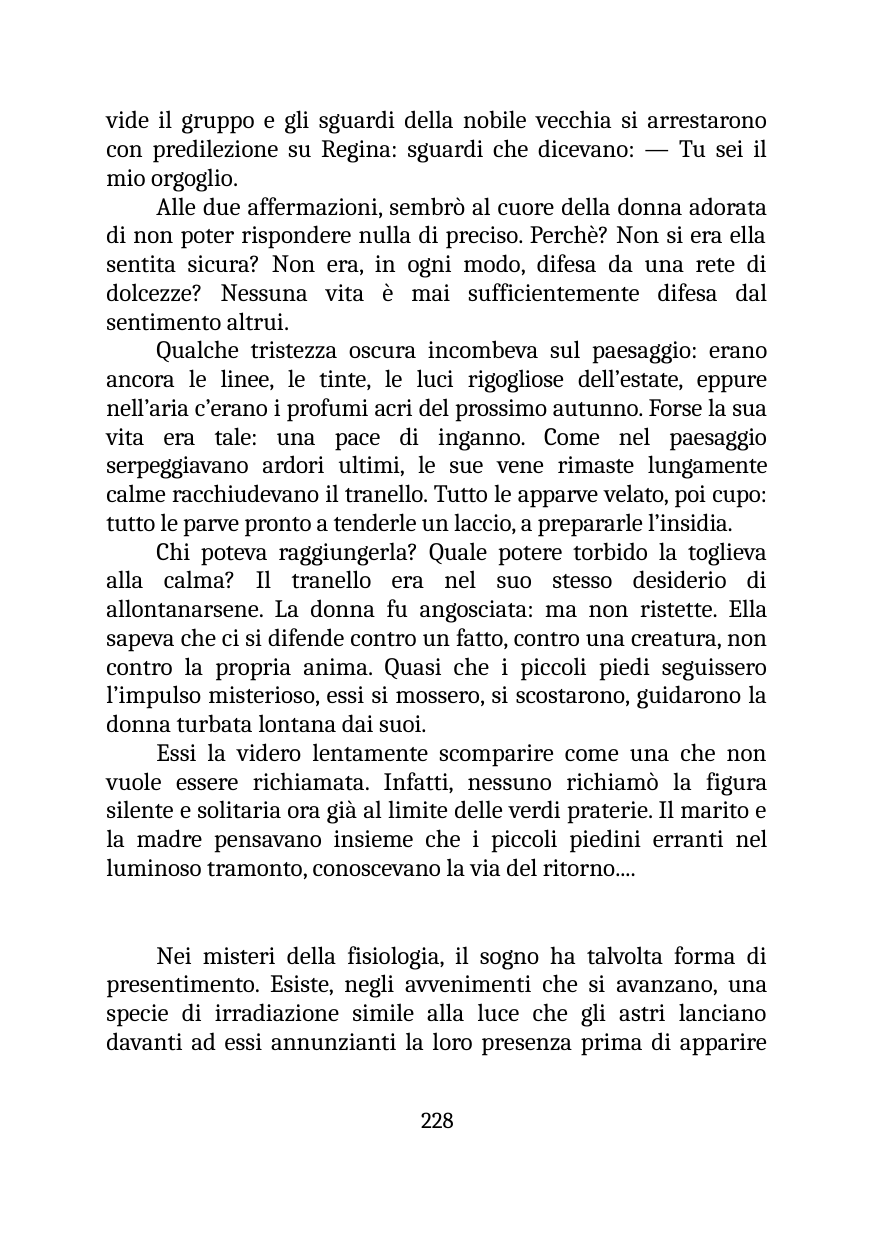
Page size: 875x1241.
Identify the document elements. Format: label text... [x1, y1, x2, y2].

text vide il gruppo e gli sguardi della nobile vecchia si arrestarono con predilezione su Regina: sguardi che dicevano: — Tu sei il mio orgoglio. [106, 106, 768, 192]
text Chi poteva raggiungerla? Quale potere torbido la toglieva alla calma? Il tranello era nel suo stesso desiderio di allontanarsene. La donna fu angosciata: ma non ristette. Ella sapeva che ci si difende contro un fatto, contro una creatura, non contro la propria anima. Quasi che i piccoli piedi seguissero l’impulso misterioso, essi si mossero, si scostarono, guidarono la donna turbata lontana dai suoi. [106, 537, 768, 739]
text Nei misteri della fisiologia, il sogno ha talvolta forma di presentimento. Esiste, negli avvenimenti che si avanzano, una specie di irradiazione simile alla luce che gli astri lanciano davanti ad essi annunzianti la loro presenza prima di apparire [106, 942, 768, 1057]
text Qualche tristezza oscura incombeva sul paesaggio: erano ancora le linee, le tinte, le luci rigogliose dell’estate, eppure nell’aria c’erano i profumi acri del prossimo autunno. Forse la sua vita era tale: una pace di inganno. Come nel paesaggio serpeggiavano ardori ultimi, le sue vene rimaste lungamente calme racchiudevano il tranello. Tutto le apparve velato, poi cupo: tutto le parve pronto a tenderle un laccio, a prepararle l’insidia. [106, 336, 768, 537]
text Alle due affermazioni, sembrò al cuore della donna adorata di non poter rispondere nulla di preciso. Perchè? Non si era ella sentita sicura? Non era, in ogni modo, difesa da una rete di dolcezze? Nessuna vita è mai sufficientemente difesa dal sentimento altrui. [106, 192, 768, 336]
text Essi la videro lentamente scomparire come una che non vuole essere richiamata. Infatti, nessuno richiamò la figura silente e solitaria ora già al limite delle verdi praterie. Il marito e la madre pensavano insieme che i piccoli piedini erranti nel luminoso tramonto, conoscevano la via del ritorno.... [106, 739, 768, 882]
